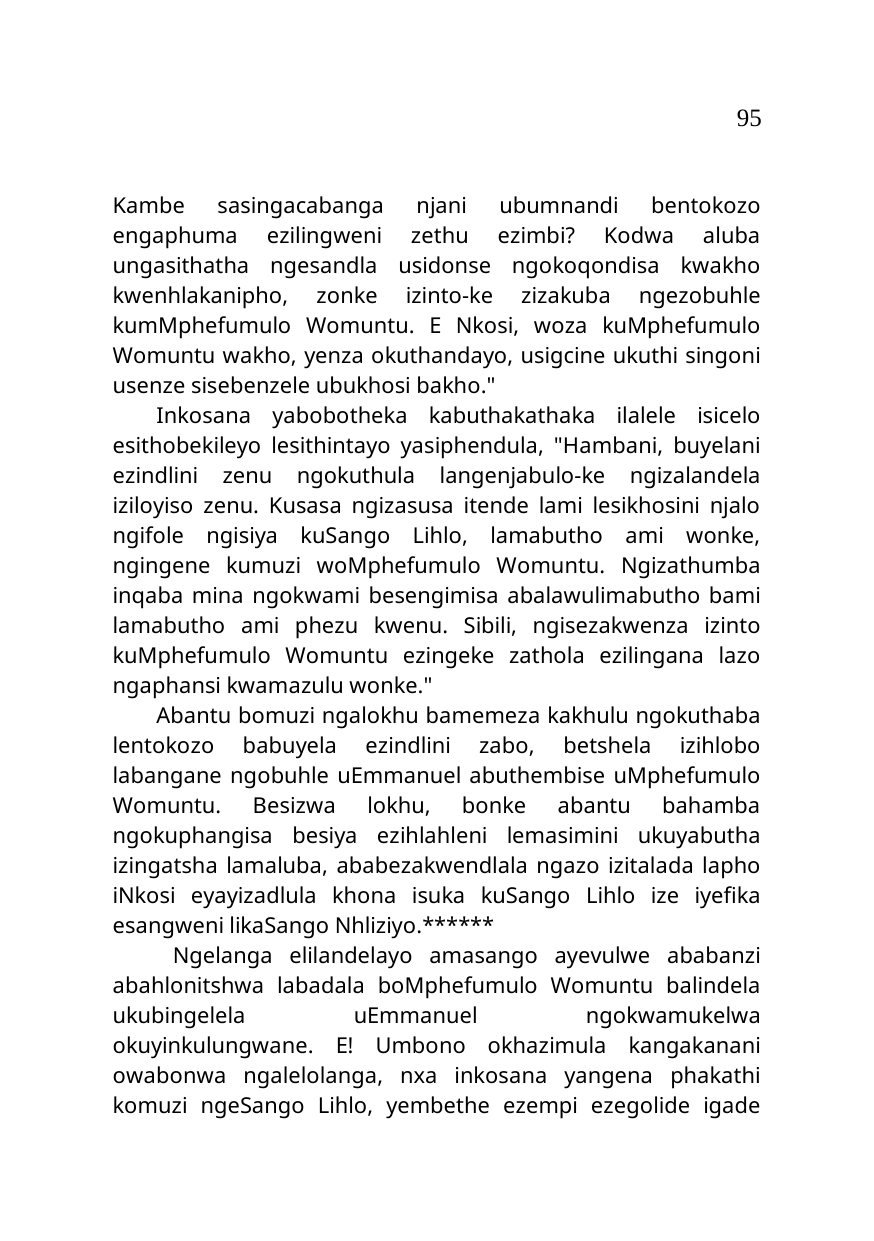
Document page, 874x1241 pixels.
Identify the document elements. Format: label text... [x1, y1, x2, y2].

text Inkosana yabobotheka kabuthakathaka ilalele isicelo esithobekileyo lesithintayo yasiphendula, "Hambani, buyelani ezindlini zenu ngokuthula langenjabulo-ke ngizalandela iziloyiso zenu. Kusasa ngizasusa itende lami lesikhosini njalo ngifole ngisiya kuSango Lihlo, lamabutho ami wonke, ngingene kumuzi woMphefumulo Womuntu. Ngizathumba inqaba mina ngokwami besengimisa abalawulimabutho bami lamabutho ami phezu kwenu. Sibili, ngisezakwenza izinto kuMphefumulo Womuntu ezingeke zathola ezilingana lazo ngaphansi kwamazulu wonke." [112, 399, 761, 699]
text Ngelanga elilandelayo amasango ayevulwe ababanzi abahlonitshwa labadala boMphefumulo Womuntu balindela ukubingelela uEmmanuel ngokwamukelwa okuyinkulungwane. E! Umbono okhazimula kangakanani owabonwa ngalelolanga, nxa inkosana yangena phakathi komuzi ngeSango Lihlo, yembethe ezempi ezegolide igade [112, 939, 761, 1119]
text Kambe sasingacabanga njani ubumnandi bentokozo engaphuma ezilingweni zethu ezimbi? Kodwa aluba ungasithatha ngesandla usidonse ngokoqondisa kwakho kwenhlakanipho, zonke izinto-ke zizakuba ngezobuhle kumMphefumulo Womuntu. E Nkosi, woza kuMphefumulo Womuntu wakho, yenza okuthandayo, usigcine ukuthi singoni usenze sisebenzele ubukhosi bakho." [112, 189, 761, 399]
text Abantu bomuzi ngalokhu bamemeza kakhulu ngokuthaba lentokozo babuyela ezindlini zabo, betshela izihlobo labangane ngobuhle uEmmanuel abuthembise uMphefumulo Womuntu. Besizwa lokhu, bonke abantu bahamba ngokuphangisa besiya ezihlahleni lemasimini ukuyabutha izingatsha lamaluba, ababezakwendlala ngazo izitalada lapho iNkosi eyayizadlula khona isuka kuSango Lihlo ize iyefika esangweni likaSango Nhliziyo.****** [112, 699, 761, 939]
